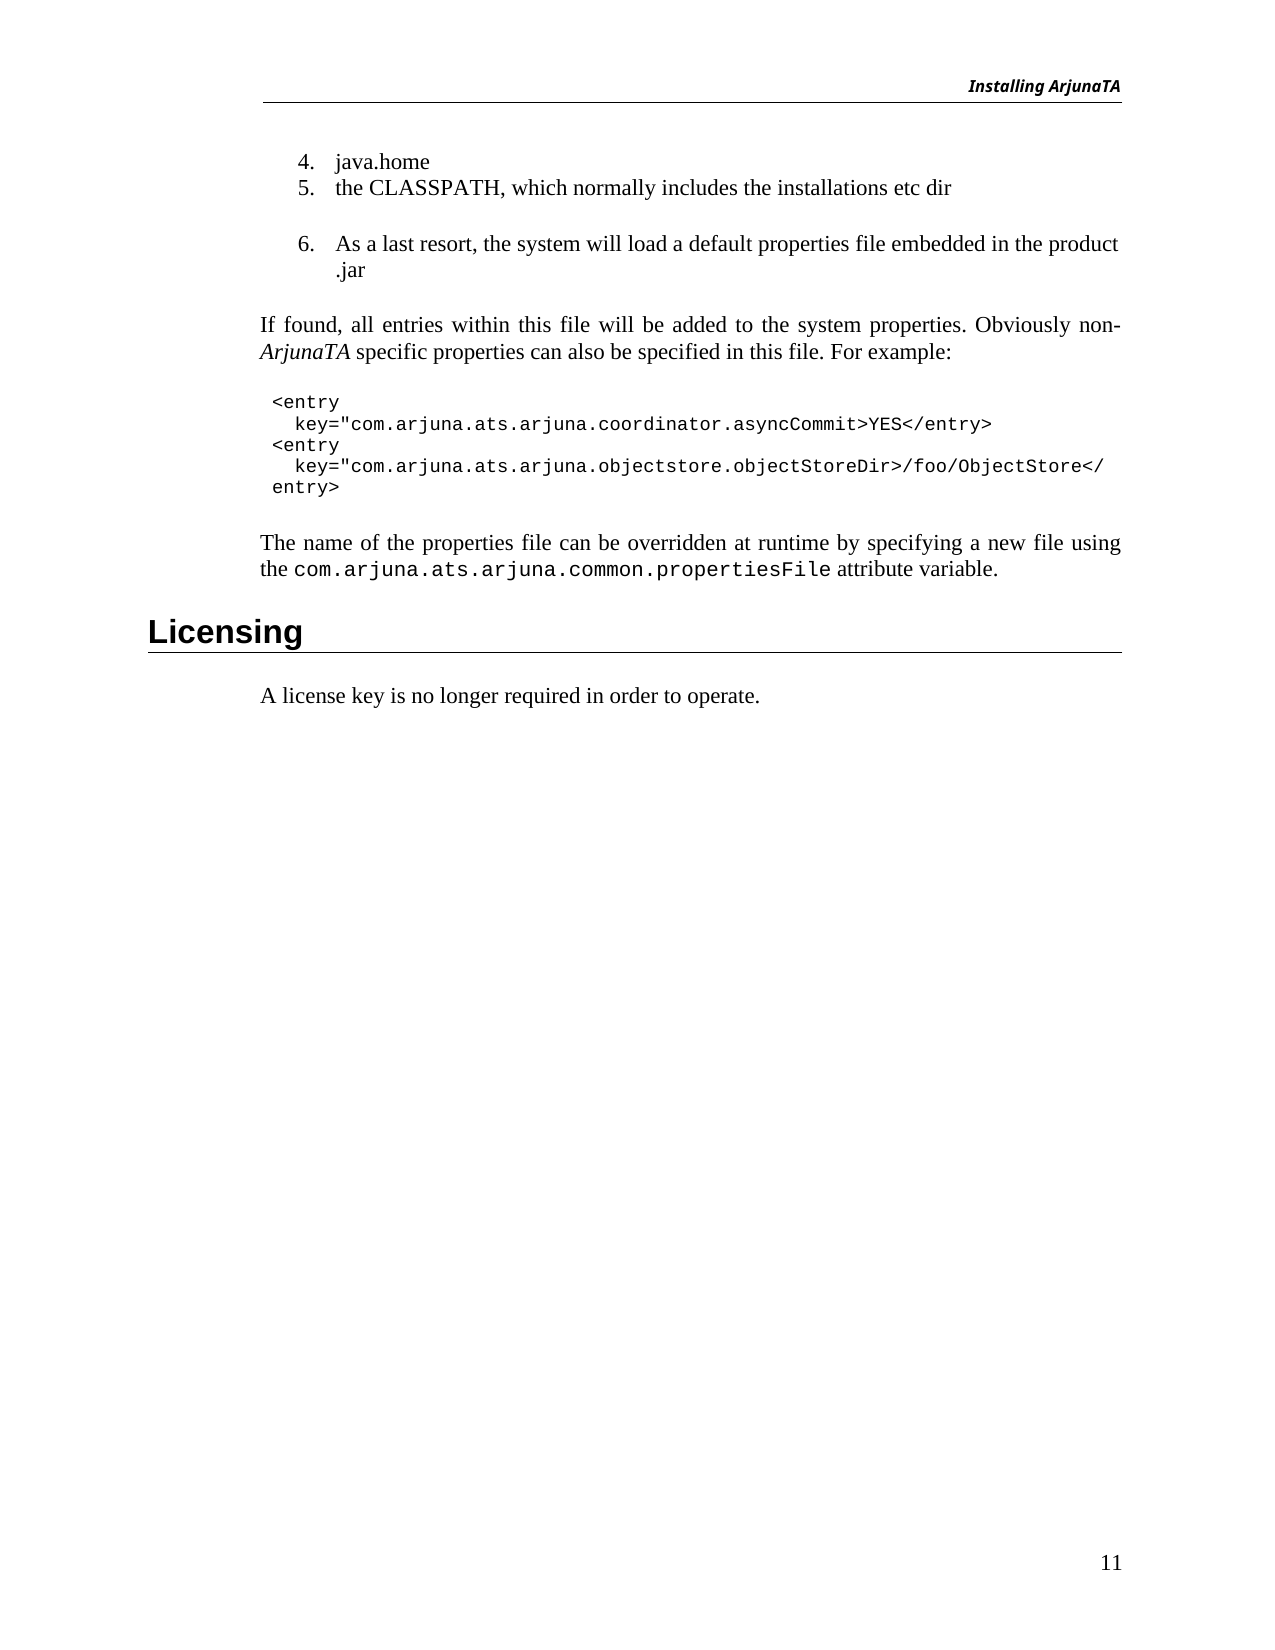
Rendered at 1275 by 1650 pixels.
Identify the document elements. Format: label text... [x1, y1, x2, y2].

text The name of the properties file can be overridden at runtime by specifying a new file using the com.arjuna.ats.arjuna.common.propertiesFile attribute variable. [260, 529, 1122, 583]
list java.home [298, 148, 1122, 174]
text If found, all entries within this file will be added to the system properties. Obviously non-ArjunaTA specific properties can also be specified in this file. For example: [260, 311, 1122, 364]
list As a last resort, the system will load a default properties file embedded in the product .jar [298, 229, 1122, 282]
text <entry key="com.arjuna.ats.arjuna.coordinator.asyncCommit>YES</entry> <entry key="com.arjuna.ats.arjuna.objectstore.objectStoreDir>/foo/ObjectStore</entry> [272, 393, 1122, 499]
text A license key is no longer required in order to operate. [260, 683, 1122, 709]
subtitle Licensing [148, 612, 1122, 652]
list the CLASSPATH, which normally includes the installations etc dir [298, 174, 1122, 200]
